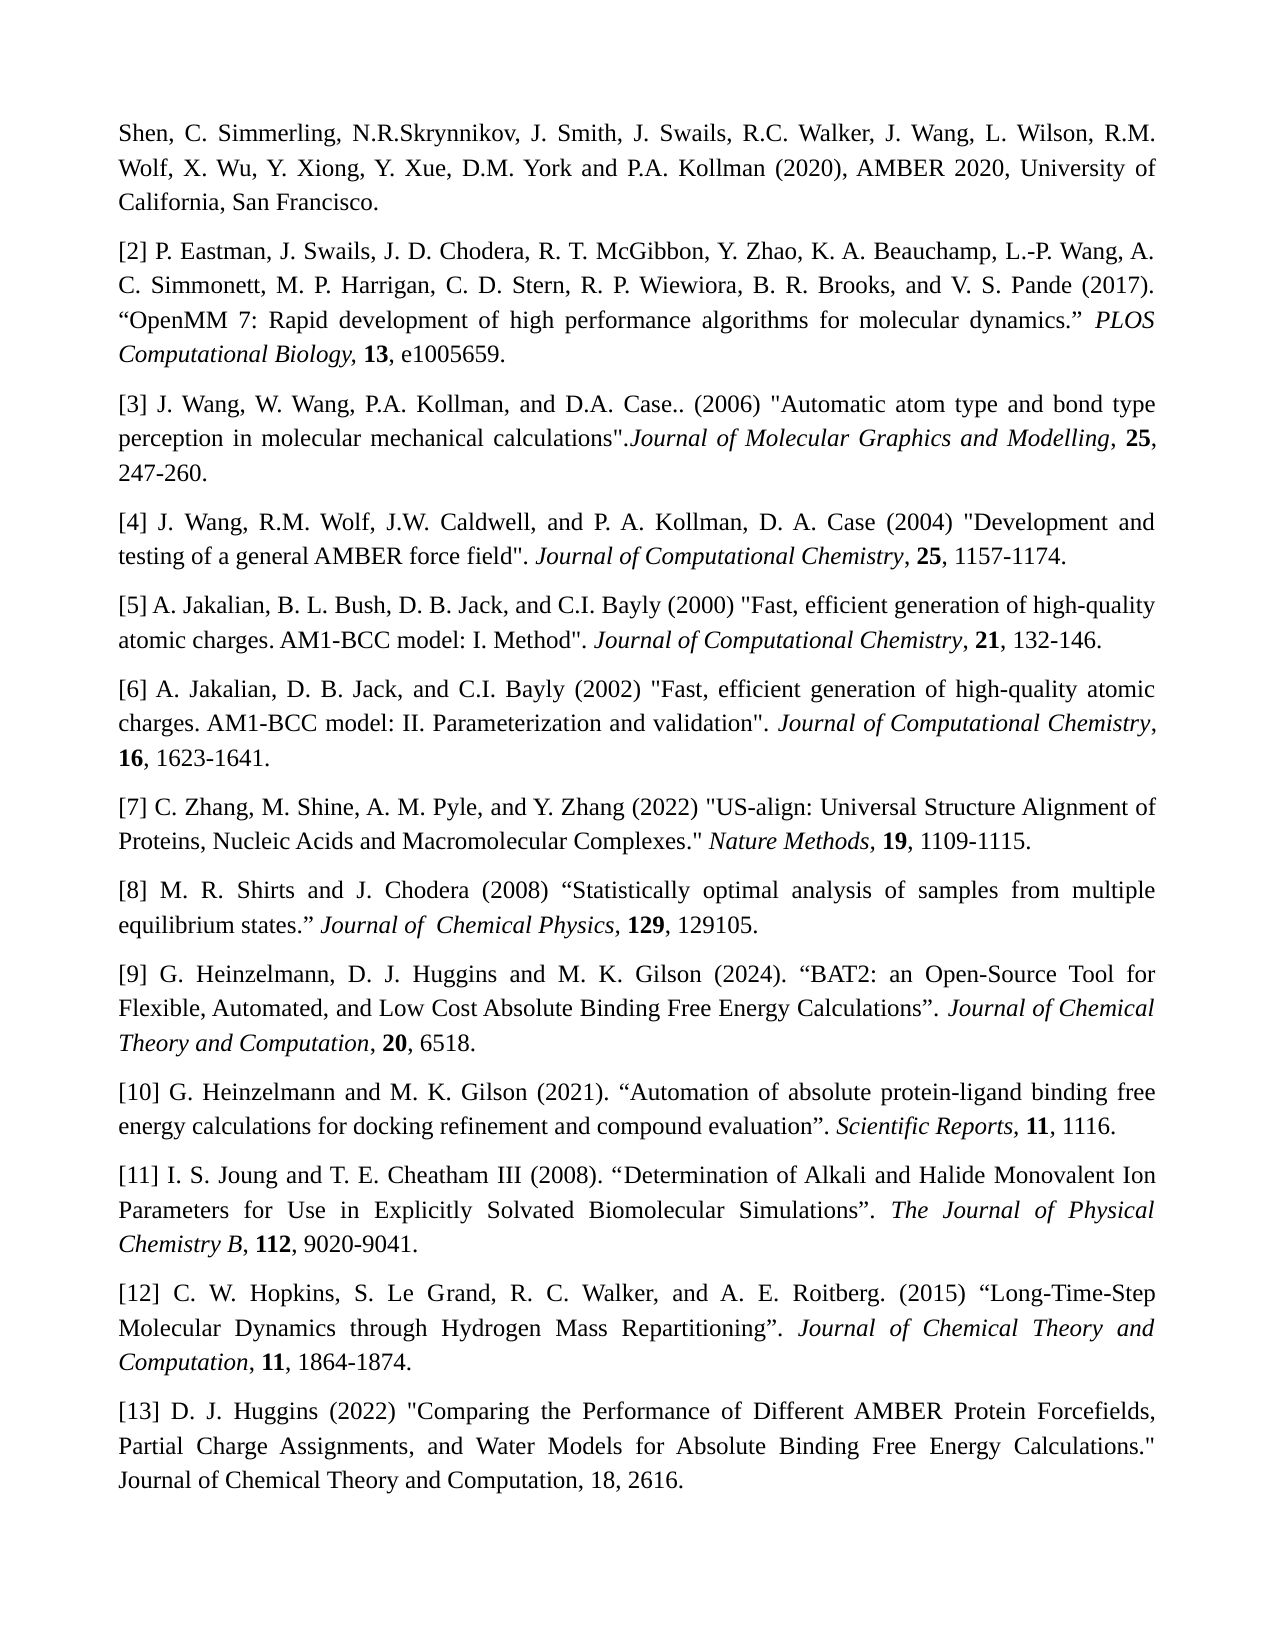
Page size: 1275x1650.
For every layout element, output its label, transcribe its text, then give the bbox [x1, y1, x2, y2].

text [11] I. S. Joung and T. E. Cheatham III (2008). “Determination of Alkali and Halide Monovalent Ion Parameters for Use in Explicitly Solvated Biomolecular Simulations”. The Journal of Physical Chemistry B, 112, 9020-9041. [118, 1160, 1157, 1258]
text [5] A. Jakalian, B. L. Bush, D. B. Jack, and C.I. Bayly (2000) "Fast, efficient generation of high‐quality atomic charges. AM1‐BCC model: I. Method". Journal of Computational Chemistry, 21, 132-146. [118, 590, 1157, 653]
text [12] C. W. Hopkins, S. Le Grand, R. C. Walker, and A. E. Roitberg. (2015) “Long-Time-Step Molecular Dynamics through Hydrogen Mass Repartitioning”. Journal of Chemical Theory and Computation, 11, 1864-1874. [118, 1278, 1157, 1376]
text [13] D. J. Huggins (2022) "Comparing the Performance of Different AMBER Protein Forcefields, Partial Charge Assignments, and Water Models for Absolute Binding Free Energy Calculations." Journal of Chemical Theory and Computation, 18, 2616. [118, 1396, 1157, 1494]
text [9] G. Heinzelmann, D. J. Huggins and M. K. Gilson (2024). “BAT2: an Open-Source Tool for Flexible, Automated, and Low Cost Absolute Binding Free Energy Calculations”. Journal of Chemical Theory and Computation, 20, 6518. [118, 959, 1157, 1057]
text [7] C. Zhang, M. Shine, A. M. Pyle, and Y. Zhang (2022) "US-align: Universal Structure Alignment of Proteins, Nucleic Acids and Macromolecular Complexes." Nature Methods, 19, 1109-1115. [118, 792, 1157, 855]
text [10] G. Heinzelmann and M. K. Gilson (2021). “Automation of absolute protein-ligand binding free energy calculations for docking refinement and compound evaluation”. Scientific Reports, 11, 1116. [118, 1077, 1157, 1140]
text [8] M. R. Shirts and J. Chodera (2008) “Statistically optimal analysis of samples from multiple equilibrium states.” Journal of Chemical Physics, 129, 129105. [118, 875, 1157, 938]
text [3] J. Wang, W. Wang, P.A. Kollman, and D.A. Case.. (2006) "Automatic atom type and bond type perception in molecular mechanical calculations".Journal of Molecular Graphics and Modelling, 25, 247-260. [118, 389, 1157, 486]
text [6] A. Jakalian, D. B. Jack, and C.I. Bayly (2002) "Fast, efficient generation of high‐quality atomic charges. AM1‐BCC model: II. Parameterization and validation". Journal of Computational Chemistry, 16, 1623-1641. [118, 674, 1157, 771]
text [4] J. Wang, R.M. Wolf, J.W. Caldwell, and P. A. Kollman, D. A. Case (2004) "Development and testing of a general AMBER force field". Journal of Computational Chemistry, 25, 1157-1174. [118, 507, 1157, 570]
text [2] P. Eastman, J. Swails, J. D. Chodera, R. T. McGibbon, Y. Zhao, K. A. Beauchamp, L.-P. Wang, A. C. Simmonett, M. P. Harrigan, C. D. Stern, R. P. Wiewiora, B. R. Brooks, and V. S. Pande (2017). “OpenMM 7: Rapid development of high performance algorithms for molecular dynamics.” PLOS Computational Biology, 13, e1005659. [118, 236, 1157, 368]
text Shen, C. Simmerling, N.R.Skrynnikov, J. Smith, J. Swails, R.C. Walker, J. Wang, L. Wilson, R.M. Wolf, X. Wu, Y. Xiong, Y. Xue, D.M. York and P.A. Kollman (2020), AMBER 2020, University of California, San Francisco. [118, 118, 1157, 216]
